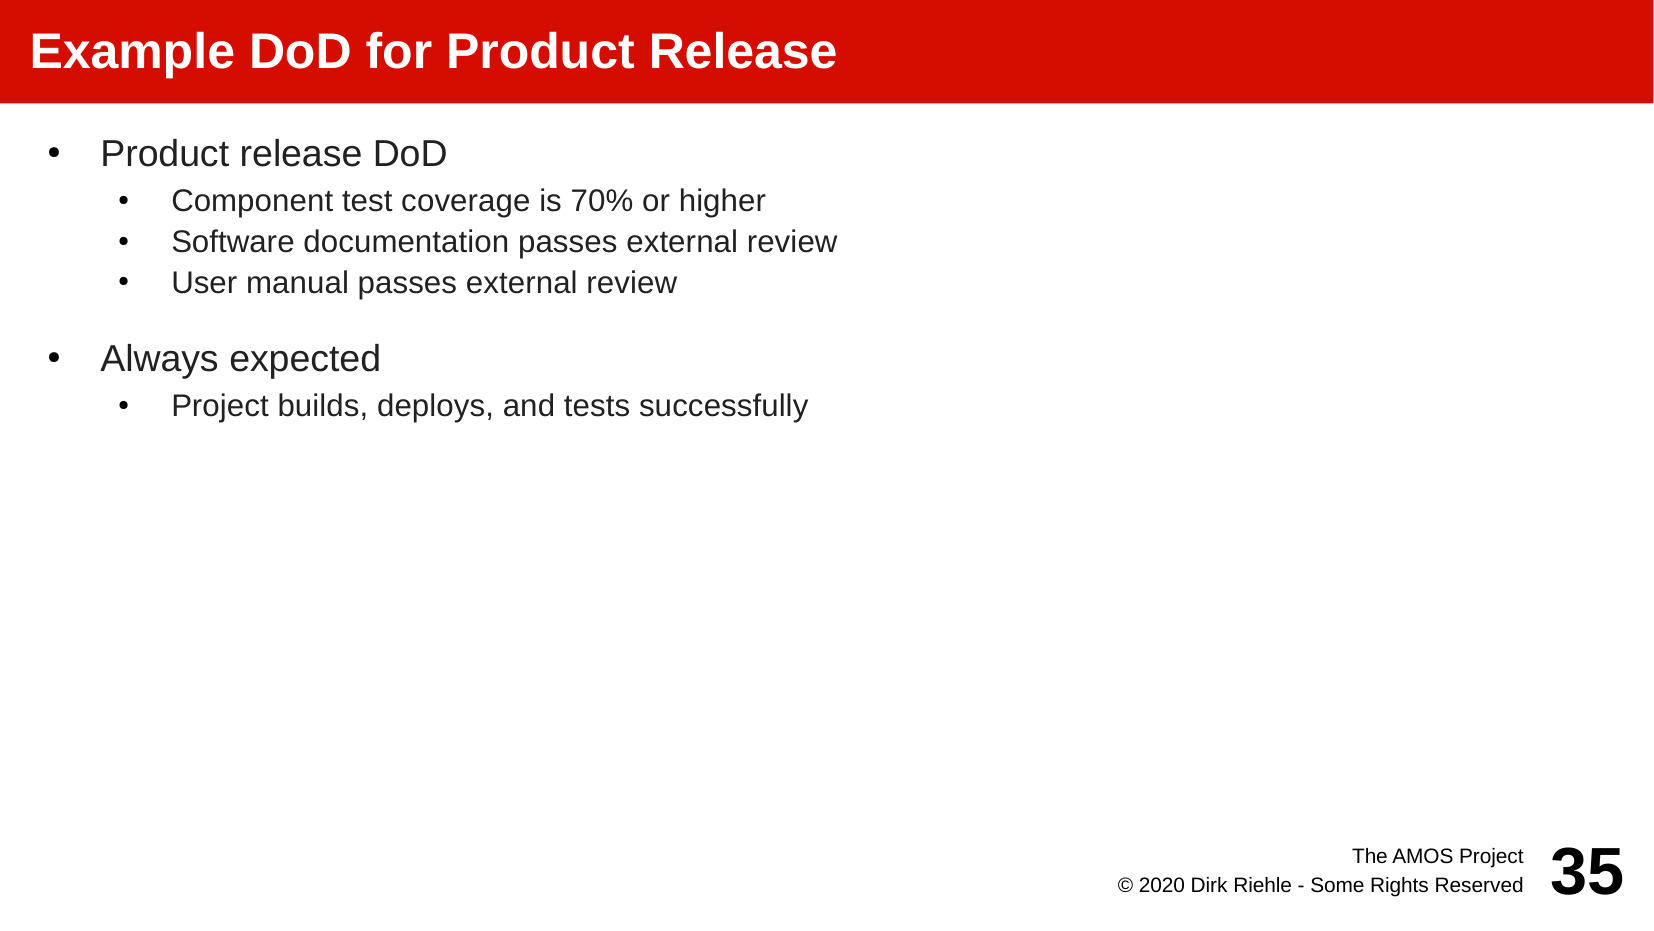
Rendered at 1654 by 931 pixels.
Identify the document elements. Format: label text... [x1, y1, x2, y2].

list Product release DoD Component test coverage is 70% or higher Software documentation passes external review User manual passes external review Always expected Project builds, deploys, and tests successfully [29, 132, 1625, 813]
title Example DoD for Product Release [0, 0, 1654, 104]
